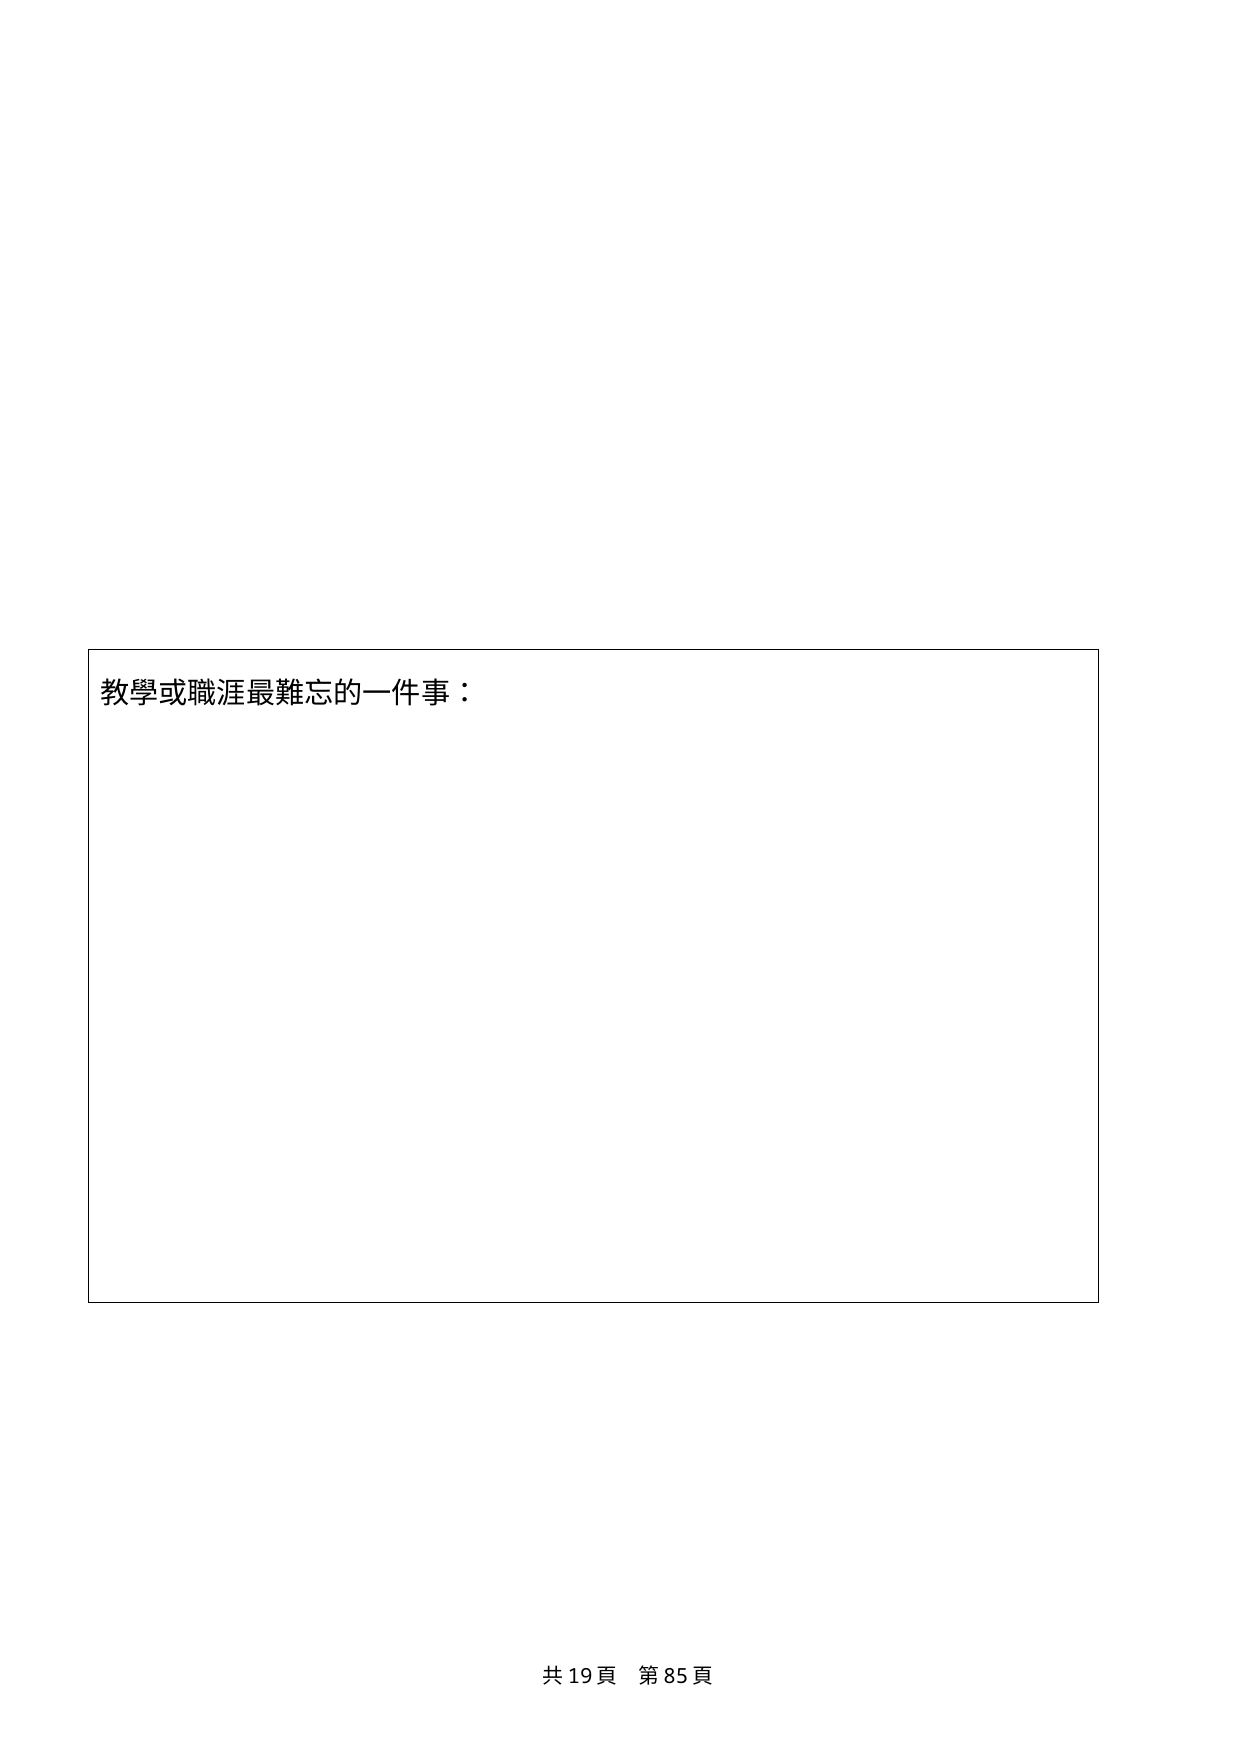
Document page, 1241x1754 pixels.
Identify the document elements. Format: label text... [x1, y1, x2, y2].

table_cell 教學或職涯最難忘的一件事： [89, 650, 1098, 1302]
